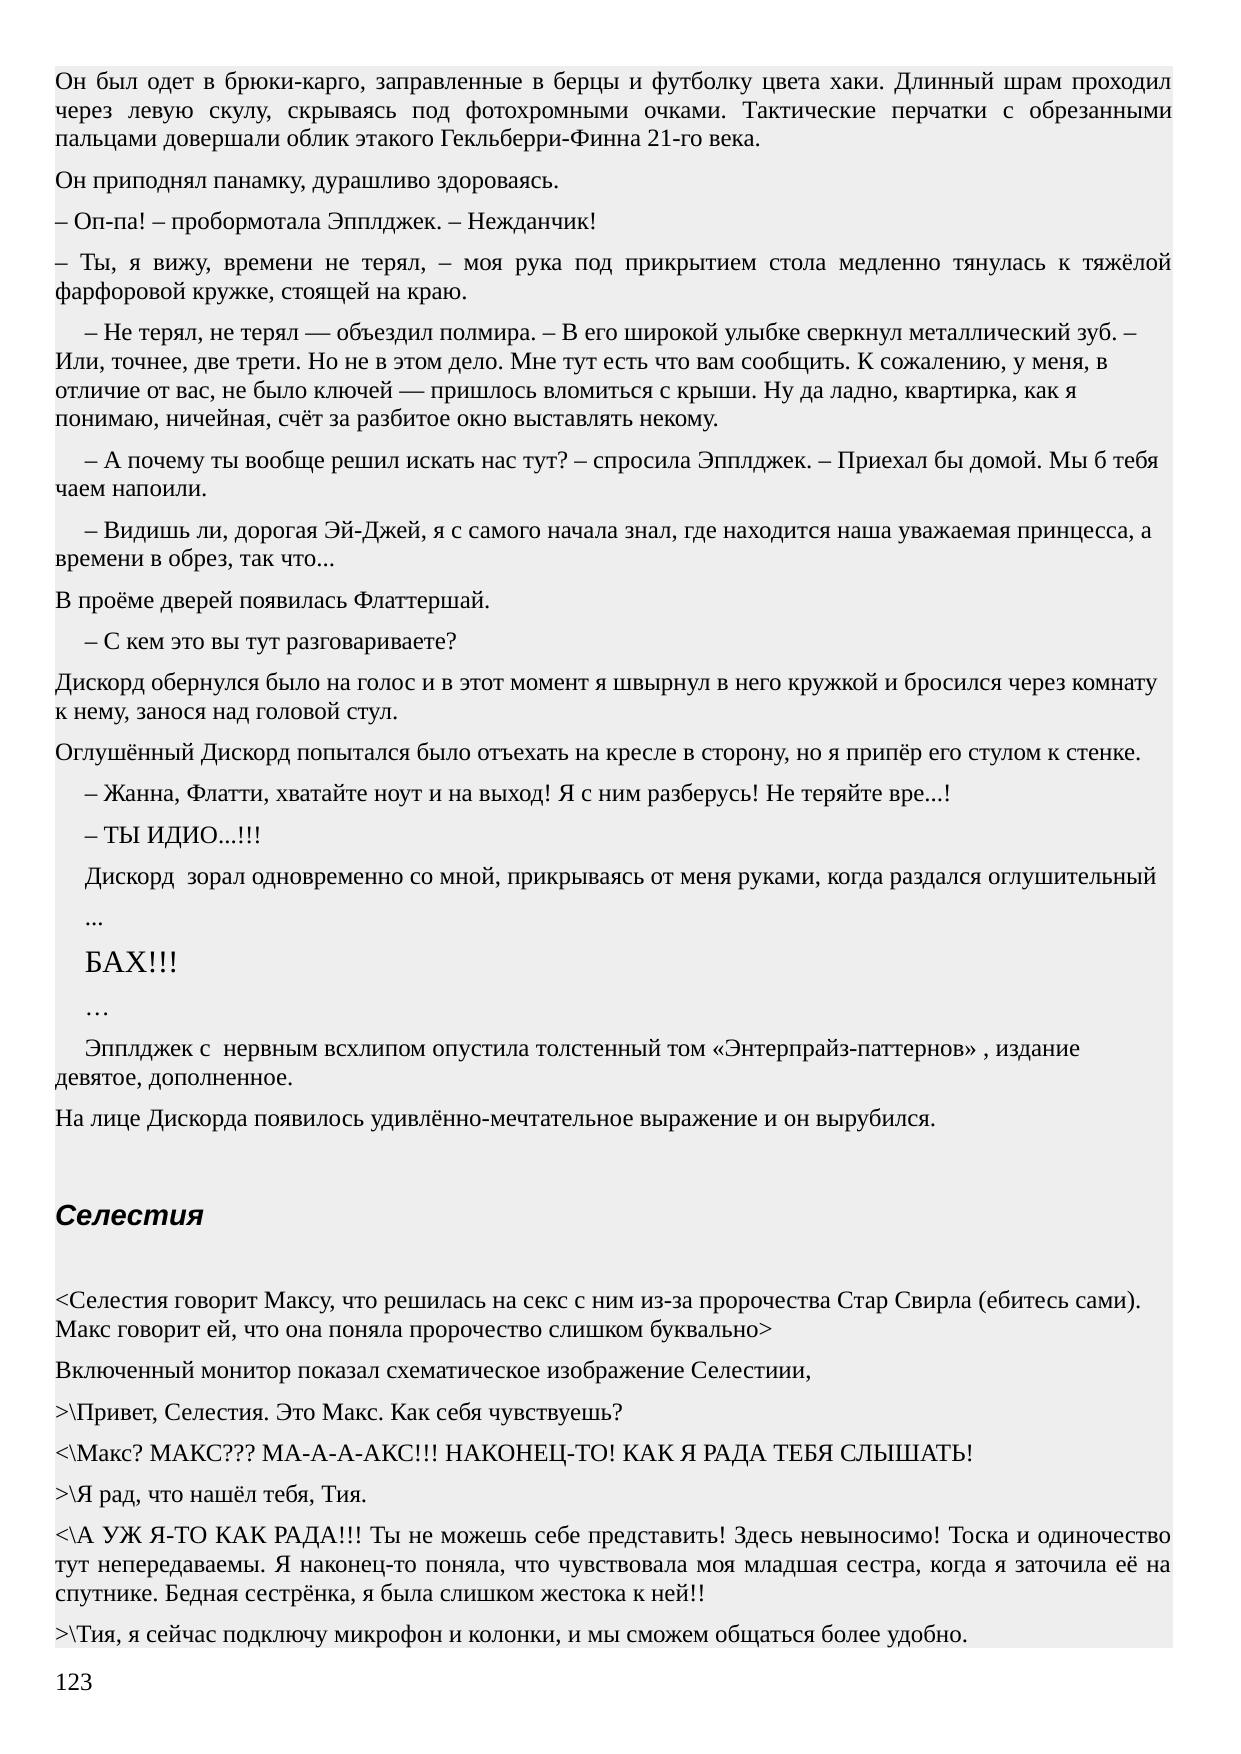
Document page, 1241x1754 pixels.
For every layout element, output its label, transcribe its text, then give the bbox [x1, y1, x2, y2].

text – Оп-па! – пробормотала Эпплджек. – Нежданчик! [55, 206, 1173, 235]
text – Ты, я вижу, времени не терял, – моя рука под прикрытием стола медленно тянулась к тяжёлой фарфоровой кружке, стоящей на краю. [55, 247, 1173, 305]
text Он был одет в брюки-карго, заправленные в берцы и футболку цвета хаки. Длинный шрам проходил через левую скулу, скрываясь под фотохромными очками. Тактические перчатки с обрезанными пальцами довершали облик этакого Гекльберри-Финна 21-го века. [55, 66, 1173, 152]
text – Видишь ли, дорогая Эй-Джей, я с самого начала знал, где находится наша уважаемая принцесса, а времени в обрез, так что... [55, 515, 1173, 572]
text >\Тия, я сейчас подключу микрофон и колонки, и мы сможем общаться более удобно. [55, 1619, 1173, 1648]
text <Селестия говорит Максу, что решилась на секс с ним из-за пророчества Стар Свирла (ебитесь сами). Макс говорит ей, что она поняла пророчество слишком буквально> [55, 1286, 1173, 1343]
text Эпплджек с нервным всхлипом опустила толстенный том «Энтерпрайз-паттернов» , издание девятое, дополненное. [55, 1033, 1173, 1091]
text БАХ!!! [55, 943, 1173, 979]
text – С кем это вы тут разговариваете? [55, 626, 1173, 655]
subtitle Селестия [55, 1198, 1173, 1232]
text В проёме дверей появилась Флаттершай. [55, 585, 1173, 613]
text – Жанна, Флатти, хватайте ноут и на выход! Я с ним разберусь! Не теряйте вре...! [55, 778, 1173, 807]
text Дискорд зорал одновременно со мной, прикрываясь от меня руками, когда раздался оглушительный [55, 861, 1173, 890]
text … [55, 992, 1173, 1021]
text Он приподнял панамку, дурашливо здороваясь. [55, 165, 1173, 193]
text <\А УЖ Я-ТО КАК РАДА!!! Ты не можешь себе представить! Здесь невыносимо! Тоска и одиночество тут непередаваемы. Я наконец-то поняла, что чувствовала моя младшая сестра, когда я заточила её на спутнике. Бедная сестрёнка, я была слишком жестока к ней!! [55, 1521, 1173, 1607]
text – ТЫ ИДИО...!!! [55, 820, 1173, 848]
text Оглушённый Дискорд попытался было отъехать на кресле в сторону, но я припёр его стулом к стенке. [55, 737, 1173, 766]
text Включенный монитор показал схематическое изображение Селестиии, [55, 1356, 1173, 1384]
list Дискорд обернулся было на голос и в этот момент я швырнул в него кружкой и бросился через комнату к нему, занося над головой стул. [55, 667, 1173, 725]
text >\Привет, Селестия. Это Макс. Как себя чувствуешь? [55, 1397, 1173, 1426]
text – А почему ты вообще решил искать нас тут? – спросила Эпплджек. – Приехал бы домой. Мы б тебя чаем напоили. [55, 445, 1173, 502]
text <\Макс? МАКС??? МА-А-А-АКС!!! НАКОНЕЦ-ТО! КАК Я РАДА ТЕБЯ СЛЫШАТЬ! [55, 1438, 1173, 1467]
text – Не терял, не терял — объездил полмира. – В его широкой улыбке сверкнул металлический зуб. – Или, точнее, две трети. Но не в этом дело. Мне тут есть что вам сообщить. К сожалению, у меня, в отличие от вас, не было ключей — пришлось вломиться с крыши. Ну да ладно, квартирка, как я понимаю, ничейная, счёт за разбитое окно выставлять некому. [55, 317, 1173, 432]
text ... [55, 902, 1173, 931]
text >\Я рад, что нашёл тебя, Тия. [55, 1479, 1173, 1508]
text На лице Дискорда появилось удивлённо-мечтательное выражение и он вырубился. [55, 1103, 1173, 1132]
